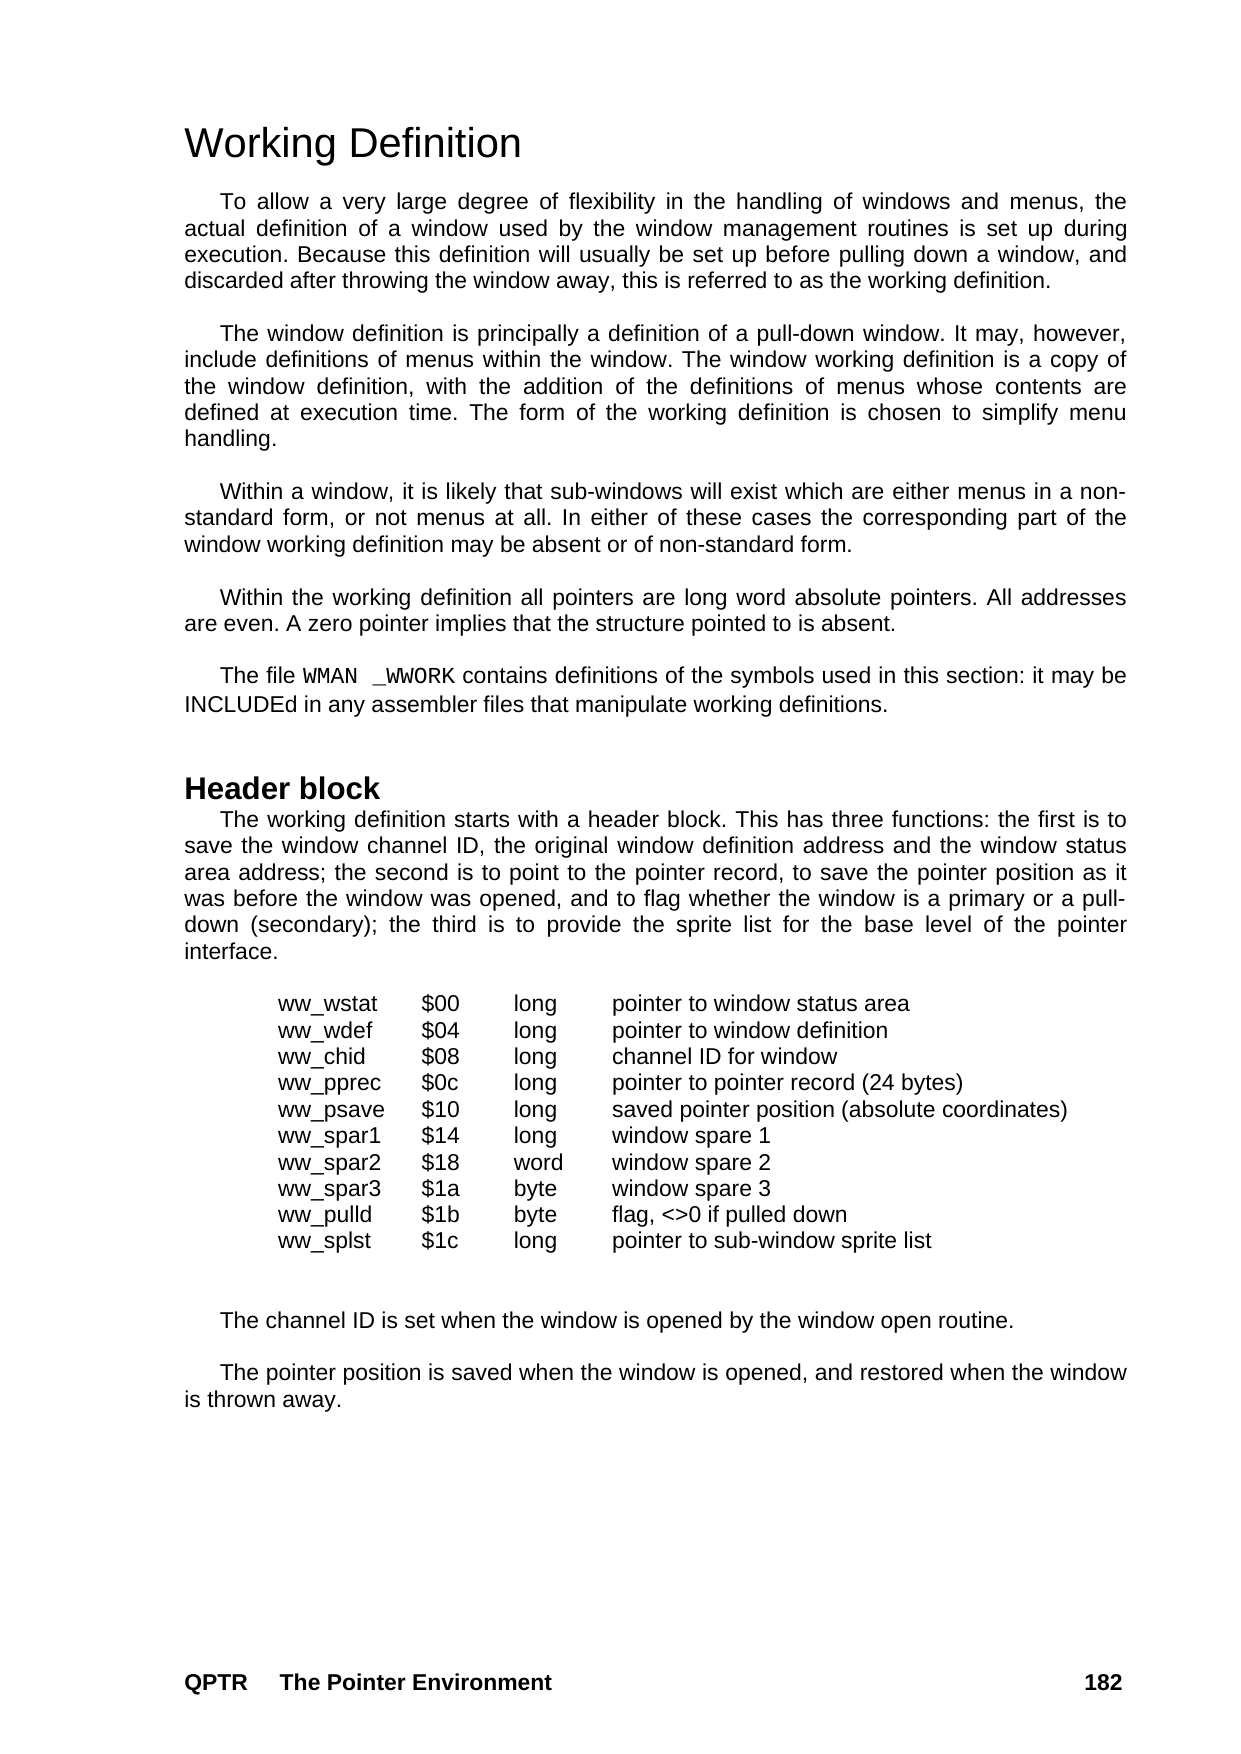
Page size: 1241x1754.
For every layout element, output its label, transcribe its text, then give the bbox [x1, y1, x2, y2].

table_cell $14 [386, 1122, 478, 1148]
subtitle Header block [184, 770, 1128, 806]
text The window definition is principally a definition of a pull-down window. It may, however, include definitions of menus within the window. The window working definition is a copy of the window definition, with the addition of the definitions of menus whose contents are defined at execution time. The form of the working definition is chosen to simplify menu handling. [184, 320, 1128, 452]
table_cell long [478, 1017, 576, 1043]
table_header pointer to window status area [576, 990, 1072, 1017]
table_cell pointer to pointer record (24 bytes) [576, 1069, 1072, 1096]
table_cell pointer to sub-window sprite list [576, 1228, 1072, 1254]
subtitle Working Definition [184, 118, 1128, 166]
table_cell ww_wdef [243, 1017, 386, 1043]
table_cell ww_spar2 [243, 1149, 386, 1175]
table_cell ww_spar1 [243, 1122, 386, 1148]
text The channel ID is set when the window is opened by the window open routine. [184, 1307, 1128, 1333]
table_cell long [478, 1043, 576, 1069]
text Within a window, it is likely that sub-windows will exist which are either menus in a non-standard form, or not menus at all. In either of these cases the corresponding part of the window working definition may be absent or of non-standard form. [184, 478, 1128, 557]
table_cell $04 [386, 1017, 478, 1043]
text The pointer position is saved when the window is opened, and restored when the window is thrown away. [184, 1359, 1128, 1412]
table_cell $1b [386, 1201, 478, 1227]
text Within the working definition all pointers are long word absolute pointers. All addresses are even. A zero pointer implies that the structure pointed to is absent. [184, 583, 1128, 636]
table_cell window spare 1 [576, 1122, 1072, 1148]
table_cell byte [478, 1175, 576, 1201]
table_cell word [478, 1149, 576, 1175]
table_cell pointer to window definition [576, 1017, 1072, 1043]
table_cell ww_pulld [243, 1201, 386, 1227]
table_cell ww_splst [243, 1228, 386, 1254]
table_header ww_wstat [243, 990, 386, 1017]
table_cell ww_pprec [243, 1069, 386, 1096]
table_header long [478, 990, 576, 1017]
table_cell $1c [386, 1228, 478, 1254]
table_cell byte [478, 1201, 576, 1227]
table_cell ww_psave [243, 1096, 386, 1122]
table_cell channel ID for window [576, 1043, 1072, 1069]
table_cell $0c [386, 1069, 478, 1096]
text The file WMAN _WWORK contains definitions of the symbols used in this section: it may be INCLUDEd in any assembler files that manipulate working definitions. [184, 662, 1128, 717]
table_cell ww_spar3 [243, 1175, 386, 1201]
table_cell long [478, 1228, 576, 1254]
table_cell long [478, 1096, 576, 1122]
table_cell $10 [386, 1096, 478, 1122]
table_cell window spare 2 [576, 1149, 1072, 1175]
table_cell ww_chid [243, 1043, 386, 1069]
table_cell $08 [386, 1043, 478, 1069]
table_cell saved pointer position (absolute coordinates) [576, 1096, 1072, 1122]
table_cell $18 [386, 1149, 478, 1175]
table_cell long [478, 1122, 576, 1148]
text To allow a very large degree of flexibility in the handling of windows and menus, the actual definition of a window used by the window management routines is set up during execution. Because this definition will usually be set up before pulling down a window, and discarded after throwing the window away, this is referred to as the working definition. [184, 188, 1128, 293]
table_cell window spare 3 [576, 1175, 1072, 1201]
text The working definition starts with a header block. This has three functions: the first is to save the window channel ID, the original window definition address and the window status area address; the second is to point to the pointer record, to save the pointer position as it was before the window was opened, and to flag whether the window is a primary or a pull-down (secondary); the third is to provide the sprite list for the base level of the pointer interface. [184, 806, 1128, 964]
table_cell flag, <>0 if pulled down [576, 1201, 1072, 1227]
table_cell $1a [386, 1175, 478, 1201]
table_cell long [478, 1069, 576, 1096]
table_header $00 [386, 990, 478, 1017]
